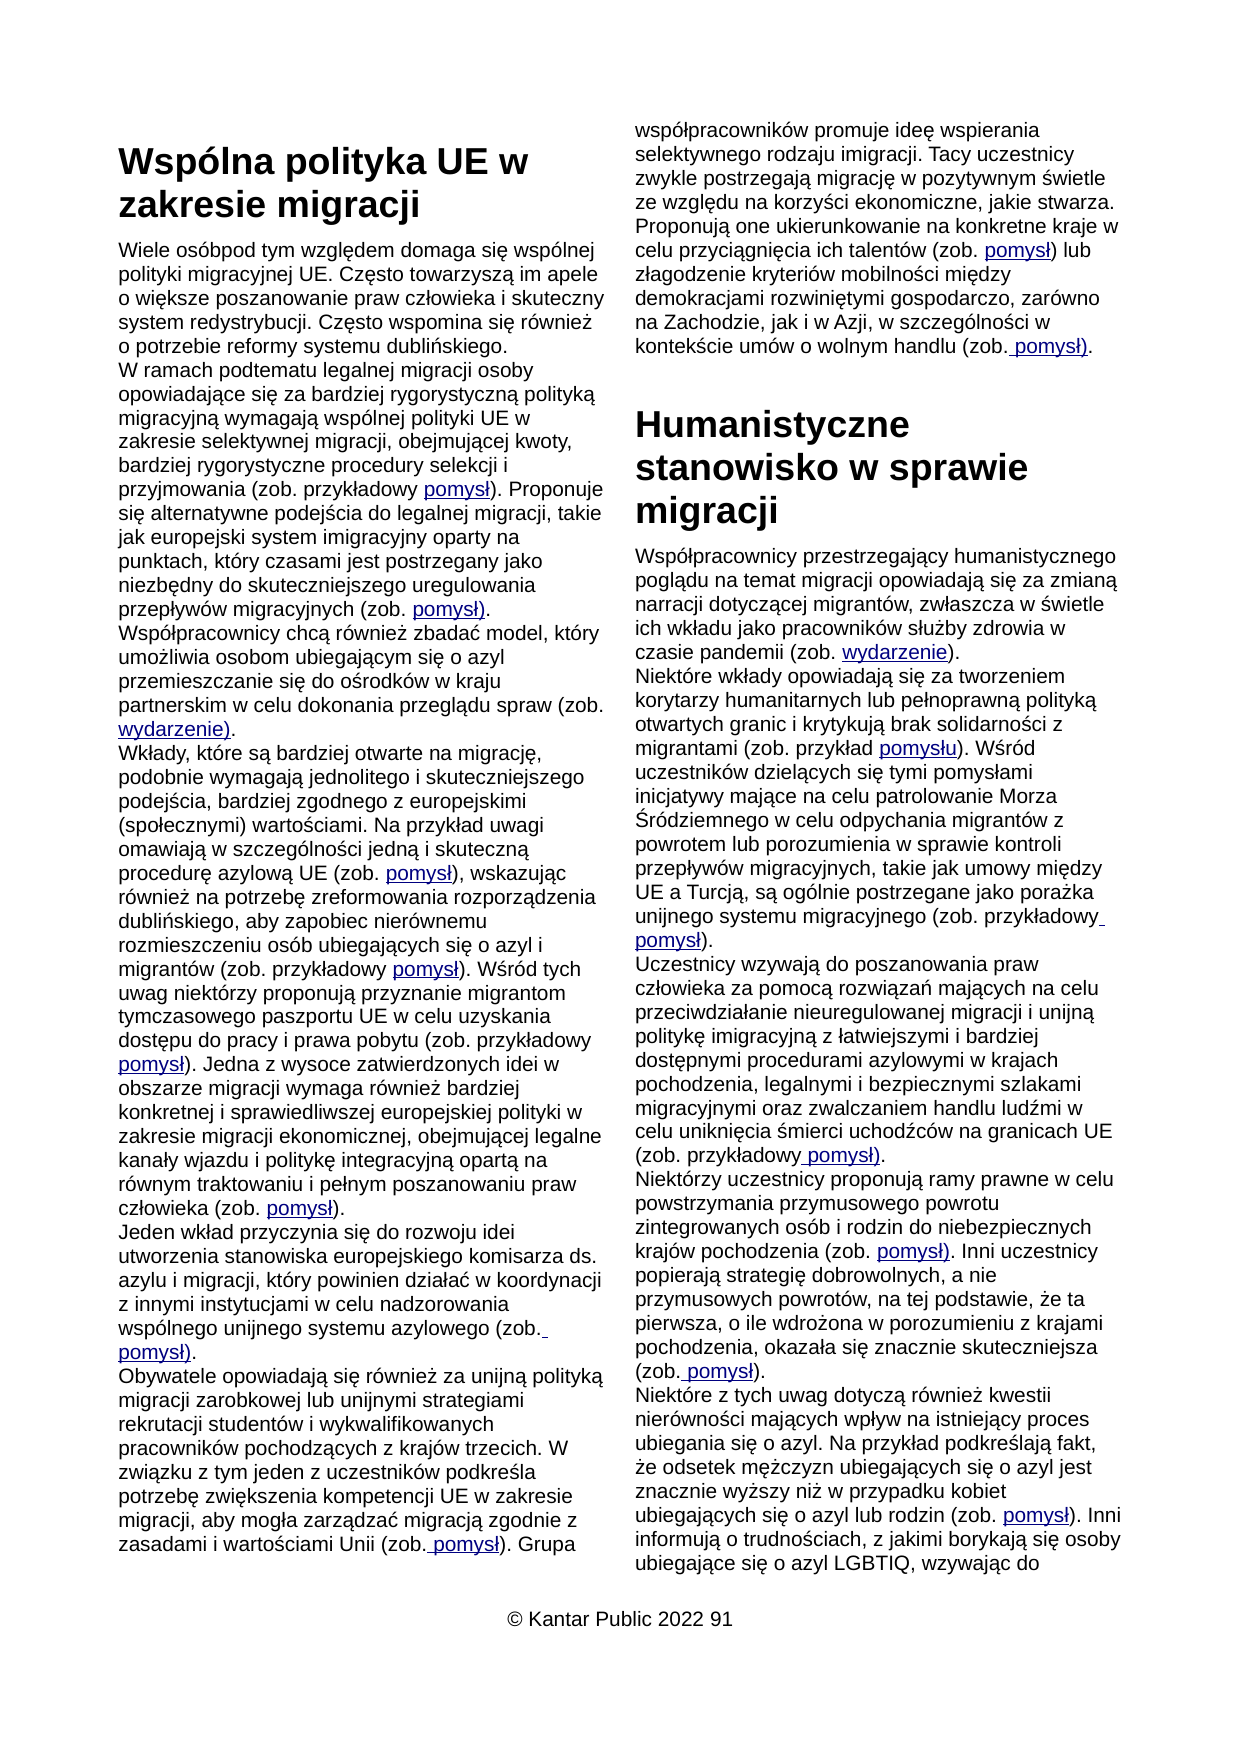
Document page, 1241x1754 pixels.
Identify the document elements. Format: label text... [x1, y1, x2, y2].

text W ramach podtematu legalnej migracji osoby opowiadające się za bardziej rygorystyczną polityką migracyjną wymagają wspólnej polityki UE w zakresie selektywnej migracji, obejmującej kwoty, bardziej rygorystyczne procedury selekcji i przyjmowania (zob. przykładowy pomysł). Proponuje się alternatywne podejścia do legalnej migracji, takie jak europejski system imigracyjny oparty na punktach, który czasami jest postrzegany jako niezbędny do skuteczniejszego uregulowania przepływów migracyjnych (zob. pomysł). Współpracownicy chcą również zbadać model, który umożliwia osobom ubiegającym się o azyl przemieszczanie się do ośrodków w kraju partnerskim w celu dokonania przeglądu spraw (zob. wydarzenie). [118, 357, 605, 741]
subtitle Humanistyczne stanowisko w sprawie migracji [635, 402, 1122, 532]
text współpracowników promuje ideę wspierania selektywnego rodzaju imigracji. Tacy uczestnicy zwykle postrzegają migrację w pozytywnym świetle ze względu na korzyści ekonomiczne, jakie stwarza. Proponują one ukierunkowanie na konkretne kraje w celu przyciągnięcia ich talentów (zob. pomysł) lub złagodzenie kryteriów mobilności między demokracjami rozwiniętymi gospodarczo, zarówno na Zachodzie, jak i w Azji, w szczególności w kontekście umów o wolnym handlu (zob. pomysł). [635, 118, 1122, 358]
text Wiele osóbpod tym względem domaga się wspólnej polityki migracyjnej UE. Często towarzyszą im apele o większe poszanowanie praw człowieka i skuteczny system redystrybucji. Często wspomina się również o potrzebie reformy systemu dublińskiego. [118, 238, 605, 357]
text Uczestnicy wzywają do poszanowania praw człowieka za pomocą rozwiązań mających na celu przeciwdziałanie nieuregulowanej migracji i unijną politykę imigracyjną z łatwiejszymi i bardziej dostępnymi procedurami azylowymi w krajach pochodzenia, legalnymi i bezpiecznymi szlakami migracyjnymi oraz zwalczaniem handlu ludźmi w celu uniknięcia śmierci uchodźców na granicach UE (zob. przykładowy pomysł). [635, 952, 1122, 1167]
text Niektóre wkłady opowiadają się za tworzeniem korytarzy humanitarnych lub pełnoprawną polityką otwartych granic i krytykują brak solidarności z migrantami (zob. przykład pomysłu). Wśród uczestników dzielących się tymi pomysłami inicjatywy mające na celu patrolowanie Morza Śródziemnego w celu odpychania migrantów z powrotem lub porozumienia w sprawie kontroli przepływów migracyjnych, takie jak umowy między UE a Turcją, są ogólnie postrzegane jako porażka unijnego systemu migracyjnego (zob. przykładowy pomysł). [635, 664, 1122, 952]
text Obywatele opowiadają się również za unijną polityką migracji zarobkowej lub unijnymi strategiami rekrutacji studentów i wykwalifikowanych pracowników pochodzących z krajów trzecich. W związku z tym jeden z uczestników podkreśla potrzebę zwiększenia kompetencji UE w zakresie migracji, aby mogła zarządzać migracją zgodnie z zasadami i wartościami Unii (zob. pomysł). Grupa [118, 1364, 605, 1555]
text Niektórzy uczestnicy proponują ramy prawne w celu powstrzymania przymusowego powrotu zintegrowanych osób i rodzin do niebezpiecznych krajów pochodzenia (zob. pomysł). Inni uczestnicy popierają strategię dobrowolnych, a nie przymusowych powrotów, na tej podstawie, że ta pierwsza, o ile wdrożona w porozumieniu z krajami pochodzenia, okazała się znacznie skuteczniejsza (zob. pomysł). [635, 1167, 1122, 1383]
text Współpracownicy przestrzegający humanistycznego poglądu na temat migracji opowiadają się za zmianą narracji dotyczącej migrantów, zwłaszcza w świetle ich wkładu jako pracowników służby zdrowia w czasie pandemii (zob. wydarzenie). [635, 544, 1122, 664]
text Wkłady, które są bardziej otwarte na migrację, podobnie wymagają jednolitego i skuteczniejszego podejścia, bardziej zgodnego z europejskimi (społecznymi) wartościami. Na przykład uwagi omawiają w szczególności jedną i skuteczną procedurę azylową UE (zob. pomysł), wskazując również na potrzebę zreformowania rozporządzenia dublińskiego, aby zapobiec nierównemu rozmieszczeniu osób ubiegających się o azyl i migrantów (zob. przykładowy pomysł). Wśród tych uwag niektórzy proponują przyznanie migrantom tymczasowego paszportu UE w celu uzyskania dostępu do pracy i prawa pobytu (zob. przykładowy pomysł). Jedna z wysoce zatwierdzonych idei w obszarze migracji wymaga również bardziej konkretnej i sprawiedliwszej europejskiej polityki w zakresie migracji ekonomicznej, obejmującej legalne kanały wjazdu i politykę integracyjną opartą na równym traktowaniu i pełnym poszanowaniu praw człowieka (zob. pomysł). [118, 741, 605, 1220]
subtitle Wspólna polityka UE w zakresie migracji [118, 139, 605, 225]
text Jeden wkład przyczynia się do rozwoju idei utworzenia stanowiska europejskiego komisarza ds. azylu i migracji, który powinien działać w koordynacji z innymi instytucjami w celu nadzorowania wspólnego unijnego systemu azylowego (zob. pomysł). [118, 1220, 605, 1364]
text Niektóre z tych uwag dotyczą również kwestii nierówności mających wpływ na istniejący proces ubiegania się o azyl. Na przykład podkreślają fakt, że odsetek mężczyzn ubiegających się o azyl jest znacznie wyższy niż w przypadku kobiet ubiegających się o azyl lub rodzin (zob. pomysł). Inni informują o trudnościach, z jakimi borykają się osoby ubiegające się o azyl LGBTIQ, wzywając do [635, 1383, 1122, 1574]
